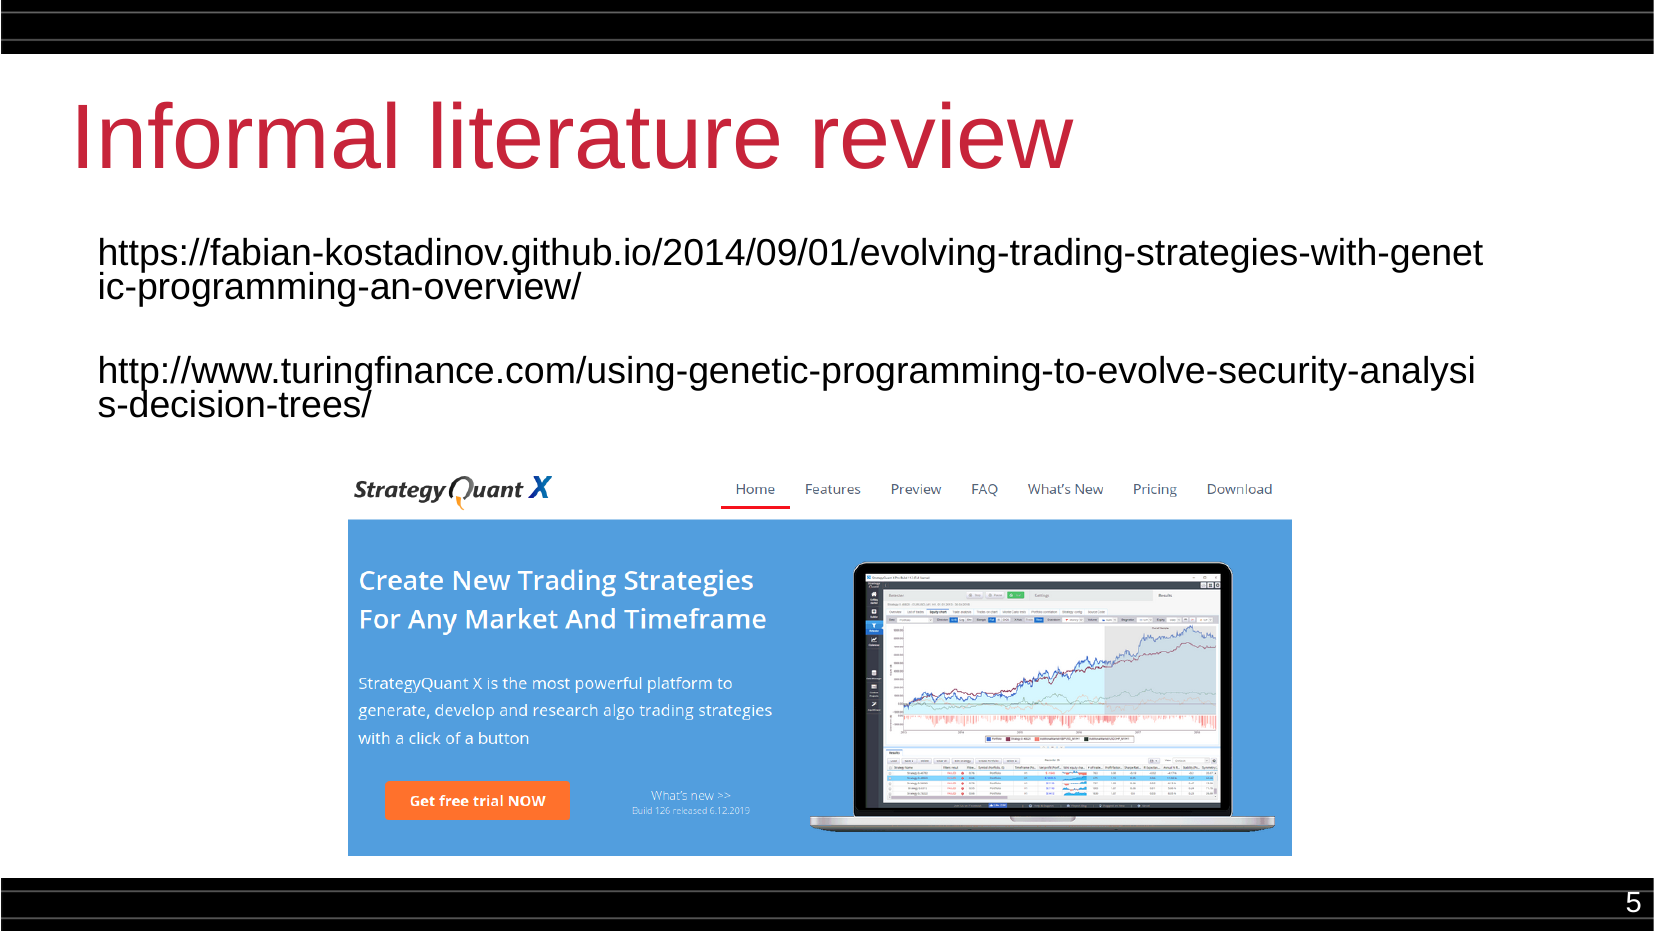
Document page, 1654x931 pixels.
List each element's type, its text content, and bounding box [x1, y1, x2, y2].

picture [348, 460, 1292, 856]
title Informal literature review [70, 59, 1560, 215]
picture [1, 878, 1654, 931]
picture [1, 0, 1654, 54]
text_box https://fabian-kostadinov.github.io/2014/09/01/evolving-trading-strategies-with-genetic-programming-an-overview/ http://www.turingfinance.com/using-genetic-programming-to-evolve-security-analysis-decision-trees/ [82, 224, 1501, 697]
